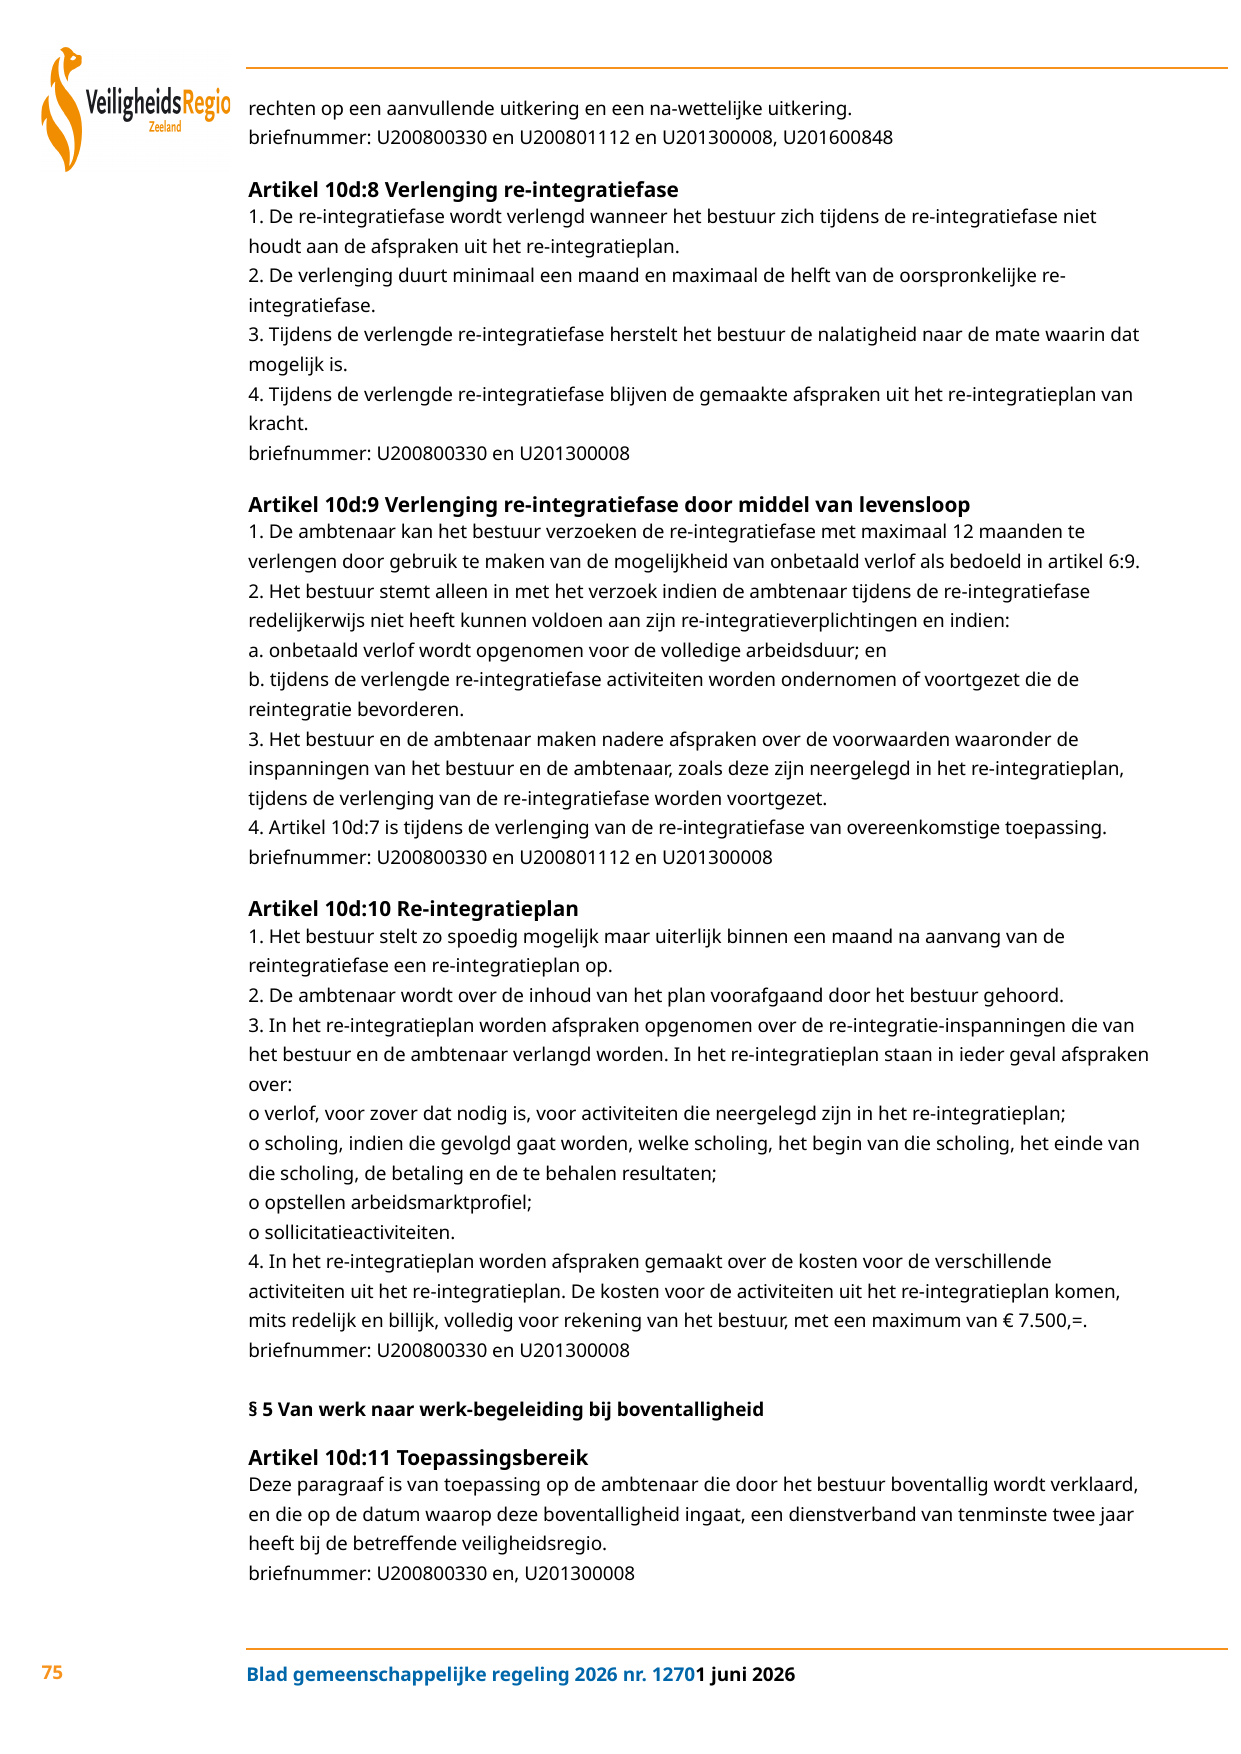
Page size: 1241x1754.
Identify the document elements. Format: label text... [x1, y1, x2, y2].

text briefnummer: U200800330 en U201300008 [248, 1337, 1152, 1363]
text b. tijdens de verlengde re-integratiefase activiteiten worden ondernomen of voortgezet die de reintegratie bevorderen. [248, 667, 1152, 722]
text briefnummer: U200800330 en U200801112 en U201300008, U201600848 [248, 124, 1152, 150]
text a. onbetaald verlof wordt opgenomen voor de volledige arbeidsduur; en [248, 637, 1152, 663]
text 1. De ambtenaar kan het bestuur verzoeken de re-integratiefase met maximaal 12 maanden te verlengen door gebruik te maken van de mogelijkheid van onbetaald verlof als bedoeld in artikel 6:9. [248, 519, 1152, 574]
text o opstellen arbeidsmarktprofiel; [248, 1189, 1152, 1215]
text 3. Tijdens de verlengde re-integratiefase herstelt het bestuur de nalatigheid naar de mate waarin dat mogelijk is. [248, 322, 1152, 377]
text Artikel 10d:9 Verlenging re-integratiefase door middel van levensloop [248, 490, 1152, 519]
text o verlof, voor zover dat nodig is, voor activiteiten die neergelegd zijn in het re-integratieplan; [248, 1101, 1152, 1126]
text 3. In het re-integratieplan worden afspraken opgenomen over de re-integratie-inspanningen die van het bestuur en de ambtenaar verlangd worden. In het re-integratieplan staan in ieder geval afspraken over: [248, 1012, 1152, 1097]
text briefnummer: U200800330 en, U201300008 [248, 1560, 1152, 1586]
text 1. De re-integratiefase wordt verlengd wanneer het bestuur zich tijdens de re-integratiefase niet houdt aan de afspraken uit het re-integratieplan. [248, 203, 1152, 258]
text 3. Het bestuur en de ambtenaar maken nadere afspraken over de voorwaarden waaronder de inspanningen van het bestuur en de ambtenaar, zoals deze zijn neergelegd in het re-integratieplan, tijdens de verlenging van de re-integratiefase worden voortgezet. [248, 726, 1152, 811]
text o sollicitatieactiviteiten. [248, 1219, 1152, 1244]
text 2. Het bestuur stemt alleen in met het verzoek indien de ambtenaar tijdens de re-integratiefase redelijkerwijs niet heeft kunnen voldoen aan zijn re-integratieverplichtingen en indien: [248, 578, 1152, 633]
text 4. Tijdens de verlengde re-integratiefase blijven de gemaakte afspraken uit het re-integratieplan van kracht. [248, 381, 1152, 436]
text 1. Het bestuur stelt zo spoedig mogelijk maar uiterlijk binnen een maand na aanvang van de reintegratiefase een re-integratieplan op. [248, 923, 1152, 978]
text 4. In het re-integratieplan worden afspraken gemaakt over de kosten voor de verschillende activiteiten uit het re-integratieplan. De kosten voor de activiteiten uit het re-integratieplan komen, mits redelijk en billijk, volledig voor rekening van het bestuur, met een maximum van € 7.500,=. [248, 1248, 1152, 1333]
text § 5 Van werk naar werk-begeleiding bij boventalligheid [248, 1396, 1152, 1422]
text Deze paragraaf is van toepassing op de ambtenaar die door het bestuur boventallig wordt verklaard, en die op de datum waarop deze boventalligheid ingaat, een dienstverband van tenminste twee jaar heeft bij de betreffende veiligheidsregio. [248, 1471, 1152, 1556]
text 4. Artikel 10d:7 is tijdens de verlenging van de re-integratiefase van overeenkomstige toepassing. [248, 814, 1152, 840]
text 2. De ambtenaar wordt over de inhoud van het plan voorafgaand door het bestuur gehoord. [248, 982, 1152, 1008]
text o scholing, indien die gevolgd gaat worden, welke scholing, het begin van die scholing, het einde van die scholing, de betaling en de te behalen resultaten; [248, 1130, 1152, 1185]
picture [41, 47, 231, 172]
text rechten op een aanvullende uitkering en een na-wettelijke uitkering. [248, 95, 1152, 121]
text 2. De verlenging duurt minimaal een maand en maximaal de helft van de oorspronkelijke re-integratiefase. [248, 262, 1152, 318]
text briefnummer: U200800330 en U201300008 [248, 440, 1152, 466]
text Artikel 10d:8 Verlenging re-integratiefase [248, 175, 1152, 203]
text briefnummer: U200800330 en U200801112 en U201300008 [248, 844, 1152, 870]
text Artikel 10d:11 Toepassingsbereik [248, 1443, 1152, 1471]
text Artikel 10d:10 Re-integratieplan [248, 894, 1152, 923]
